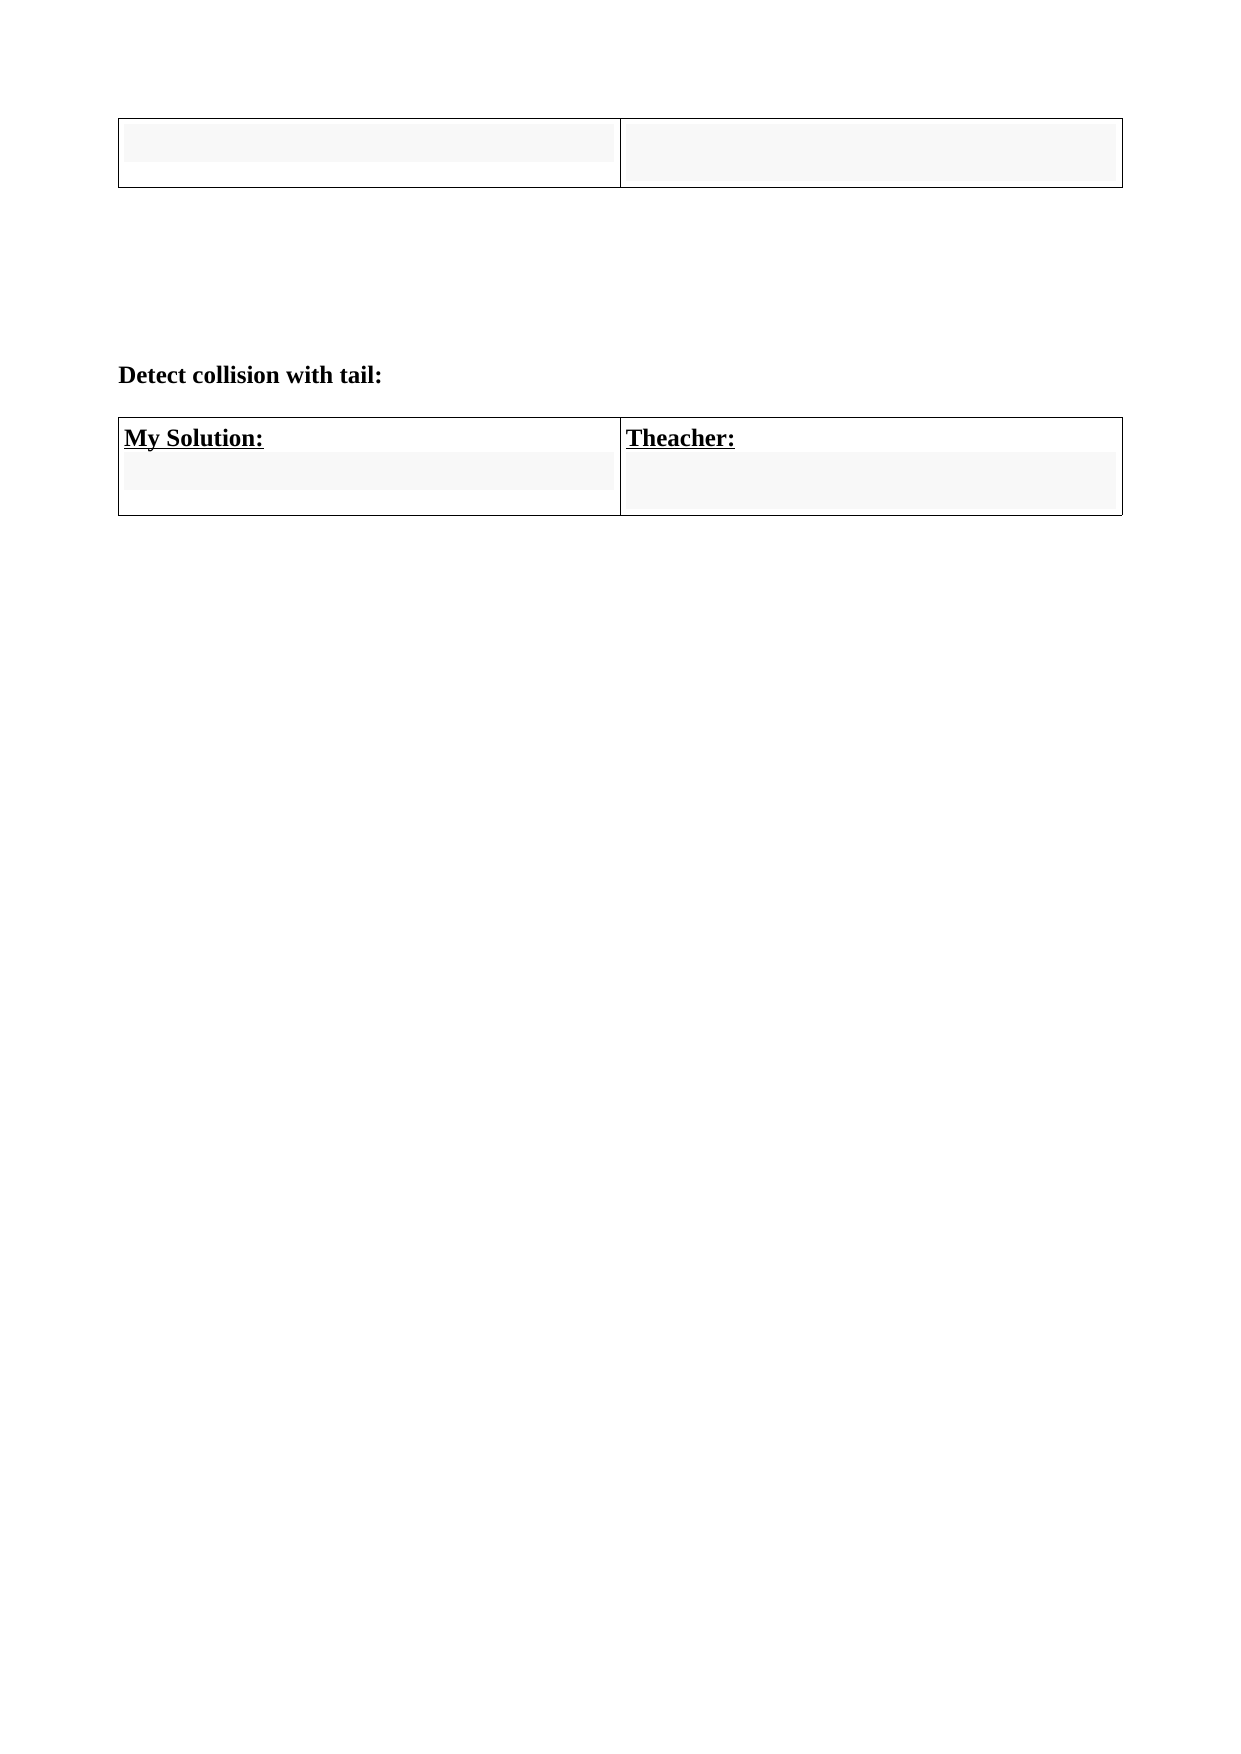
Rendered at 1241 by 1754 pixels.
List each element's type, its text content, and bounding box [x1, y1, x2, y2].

table_header My Solution: [119, 418, 620, 515]
table_header [621, 119, 1122, 187]
table_header Theacher: [621, 418, 1122, 515]
text Detect collision with tail: [118, 360, 1122, 388]
table_header [119, 119, 620, 187]
